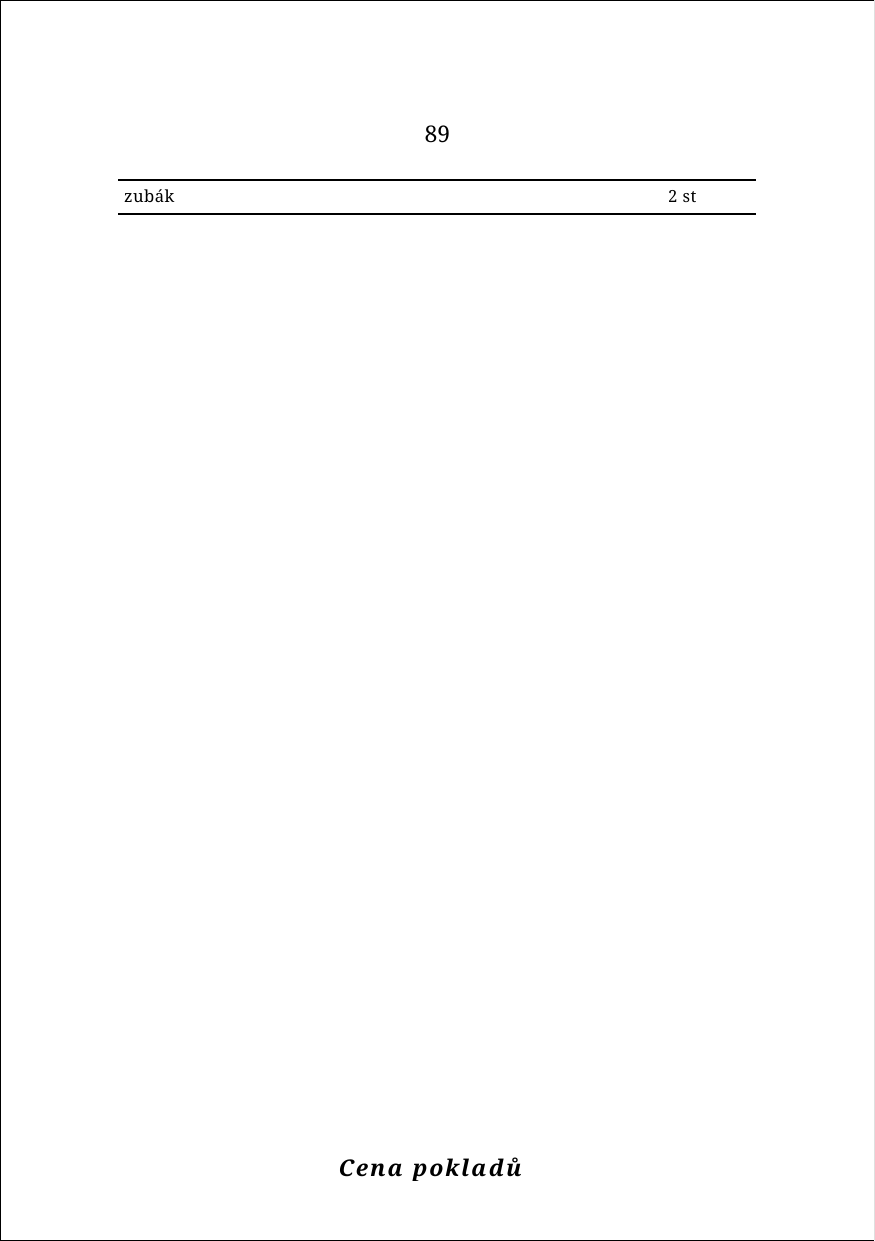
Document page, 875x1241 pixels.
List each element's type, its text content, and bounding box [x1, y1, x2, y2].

table_cell zubák [118, 181, 608, 213]
table_cell 2 st [608, 181, 756, 213]
